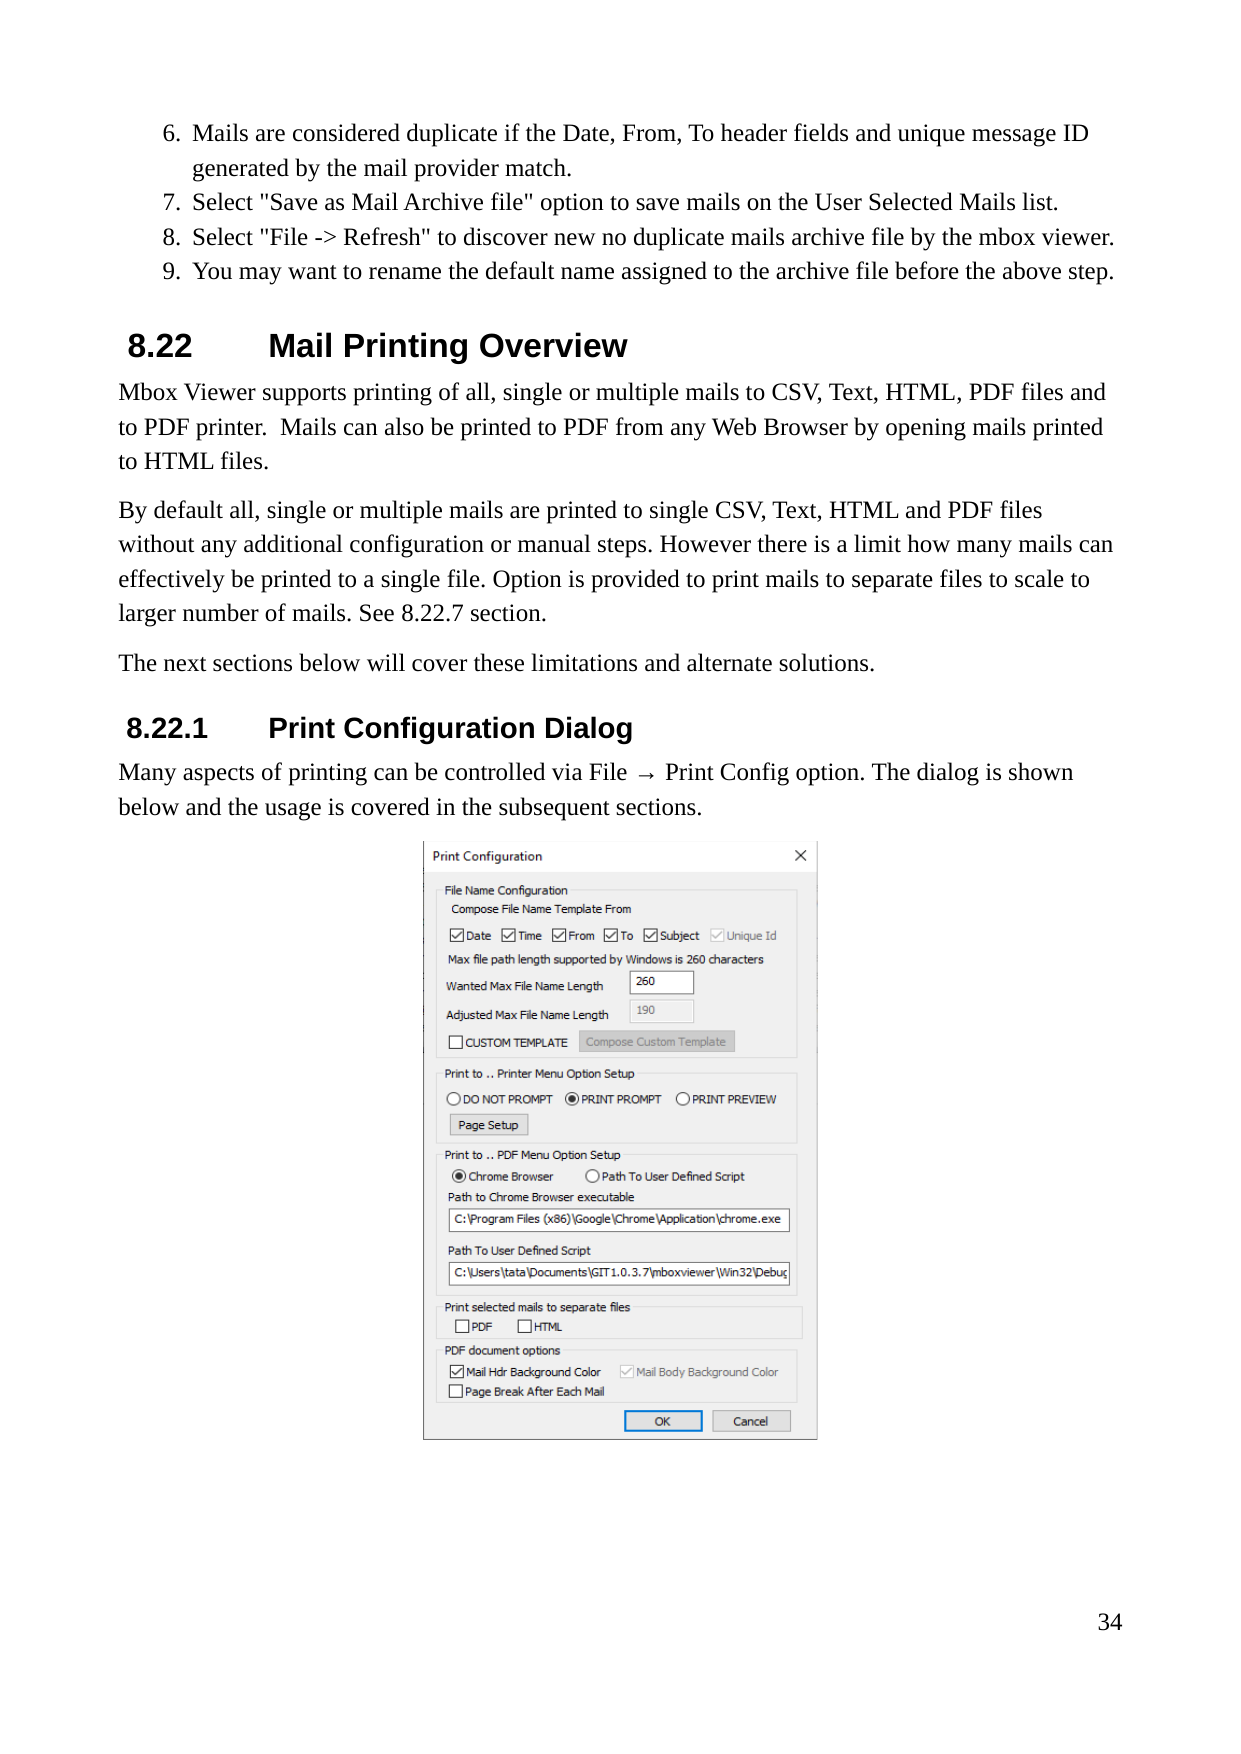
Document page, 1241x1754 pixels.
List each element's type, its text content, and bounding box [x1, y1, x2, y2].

text By default all, single or multiple mails are printed to single CSV, Text, HTML and PDF files without any additional configuration or manual steps. However there is a limit how many mails can effectively be printed to a single file. Option is provided to print mails to separate files to scale to larger number of mails. See 8.22.7 section. [118, 495, 1122, 627]
text Many aspects of printing can be controlled via File → Print Config option. The dialog is shown below and the usage is covered in the subsequent sections. [118, 757, 1122, 821]
picture [423, 841, 818, 1440]
list Mails are considered duplicate if the Date, From, To header fields and unique message ID generated by the mail provider match. [162, 118, 1122, 181]
list Select "File -> Refresh" to discover new no duplicate mails archive file by the mbox viewer. [162, 222, 1122, 250]
text Mbox Viewer supports printing of all, single or multiple mails to CSV, Text, HTML, PDF files and to PDF printer. Mails can also be printed to PDF from any Web Browser by opening mails printed to HTML files. [118, 377, 1122, 475]
list Select "Save as Mail Archive file" option to save mails on the User Selected Mails list. [162, 187, 1122, 216]
text The next sections below will cover these limitations and alternate solutions. [118, 648, 1122, 676]
subtitle Mail Printing Overview [118, 326, 1122, 364]
list You may want to rename the default name assigned to the archive file before the above step. [162, 256, 1122, 285]
subtitle Print Configuration Dialog [118, 711, 1122, 745]
